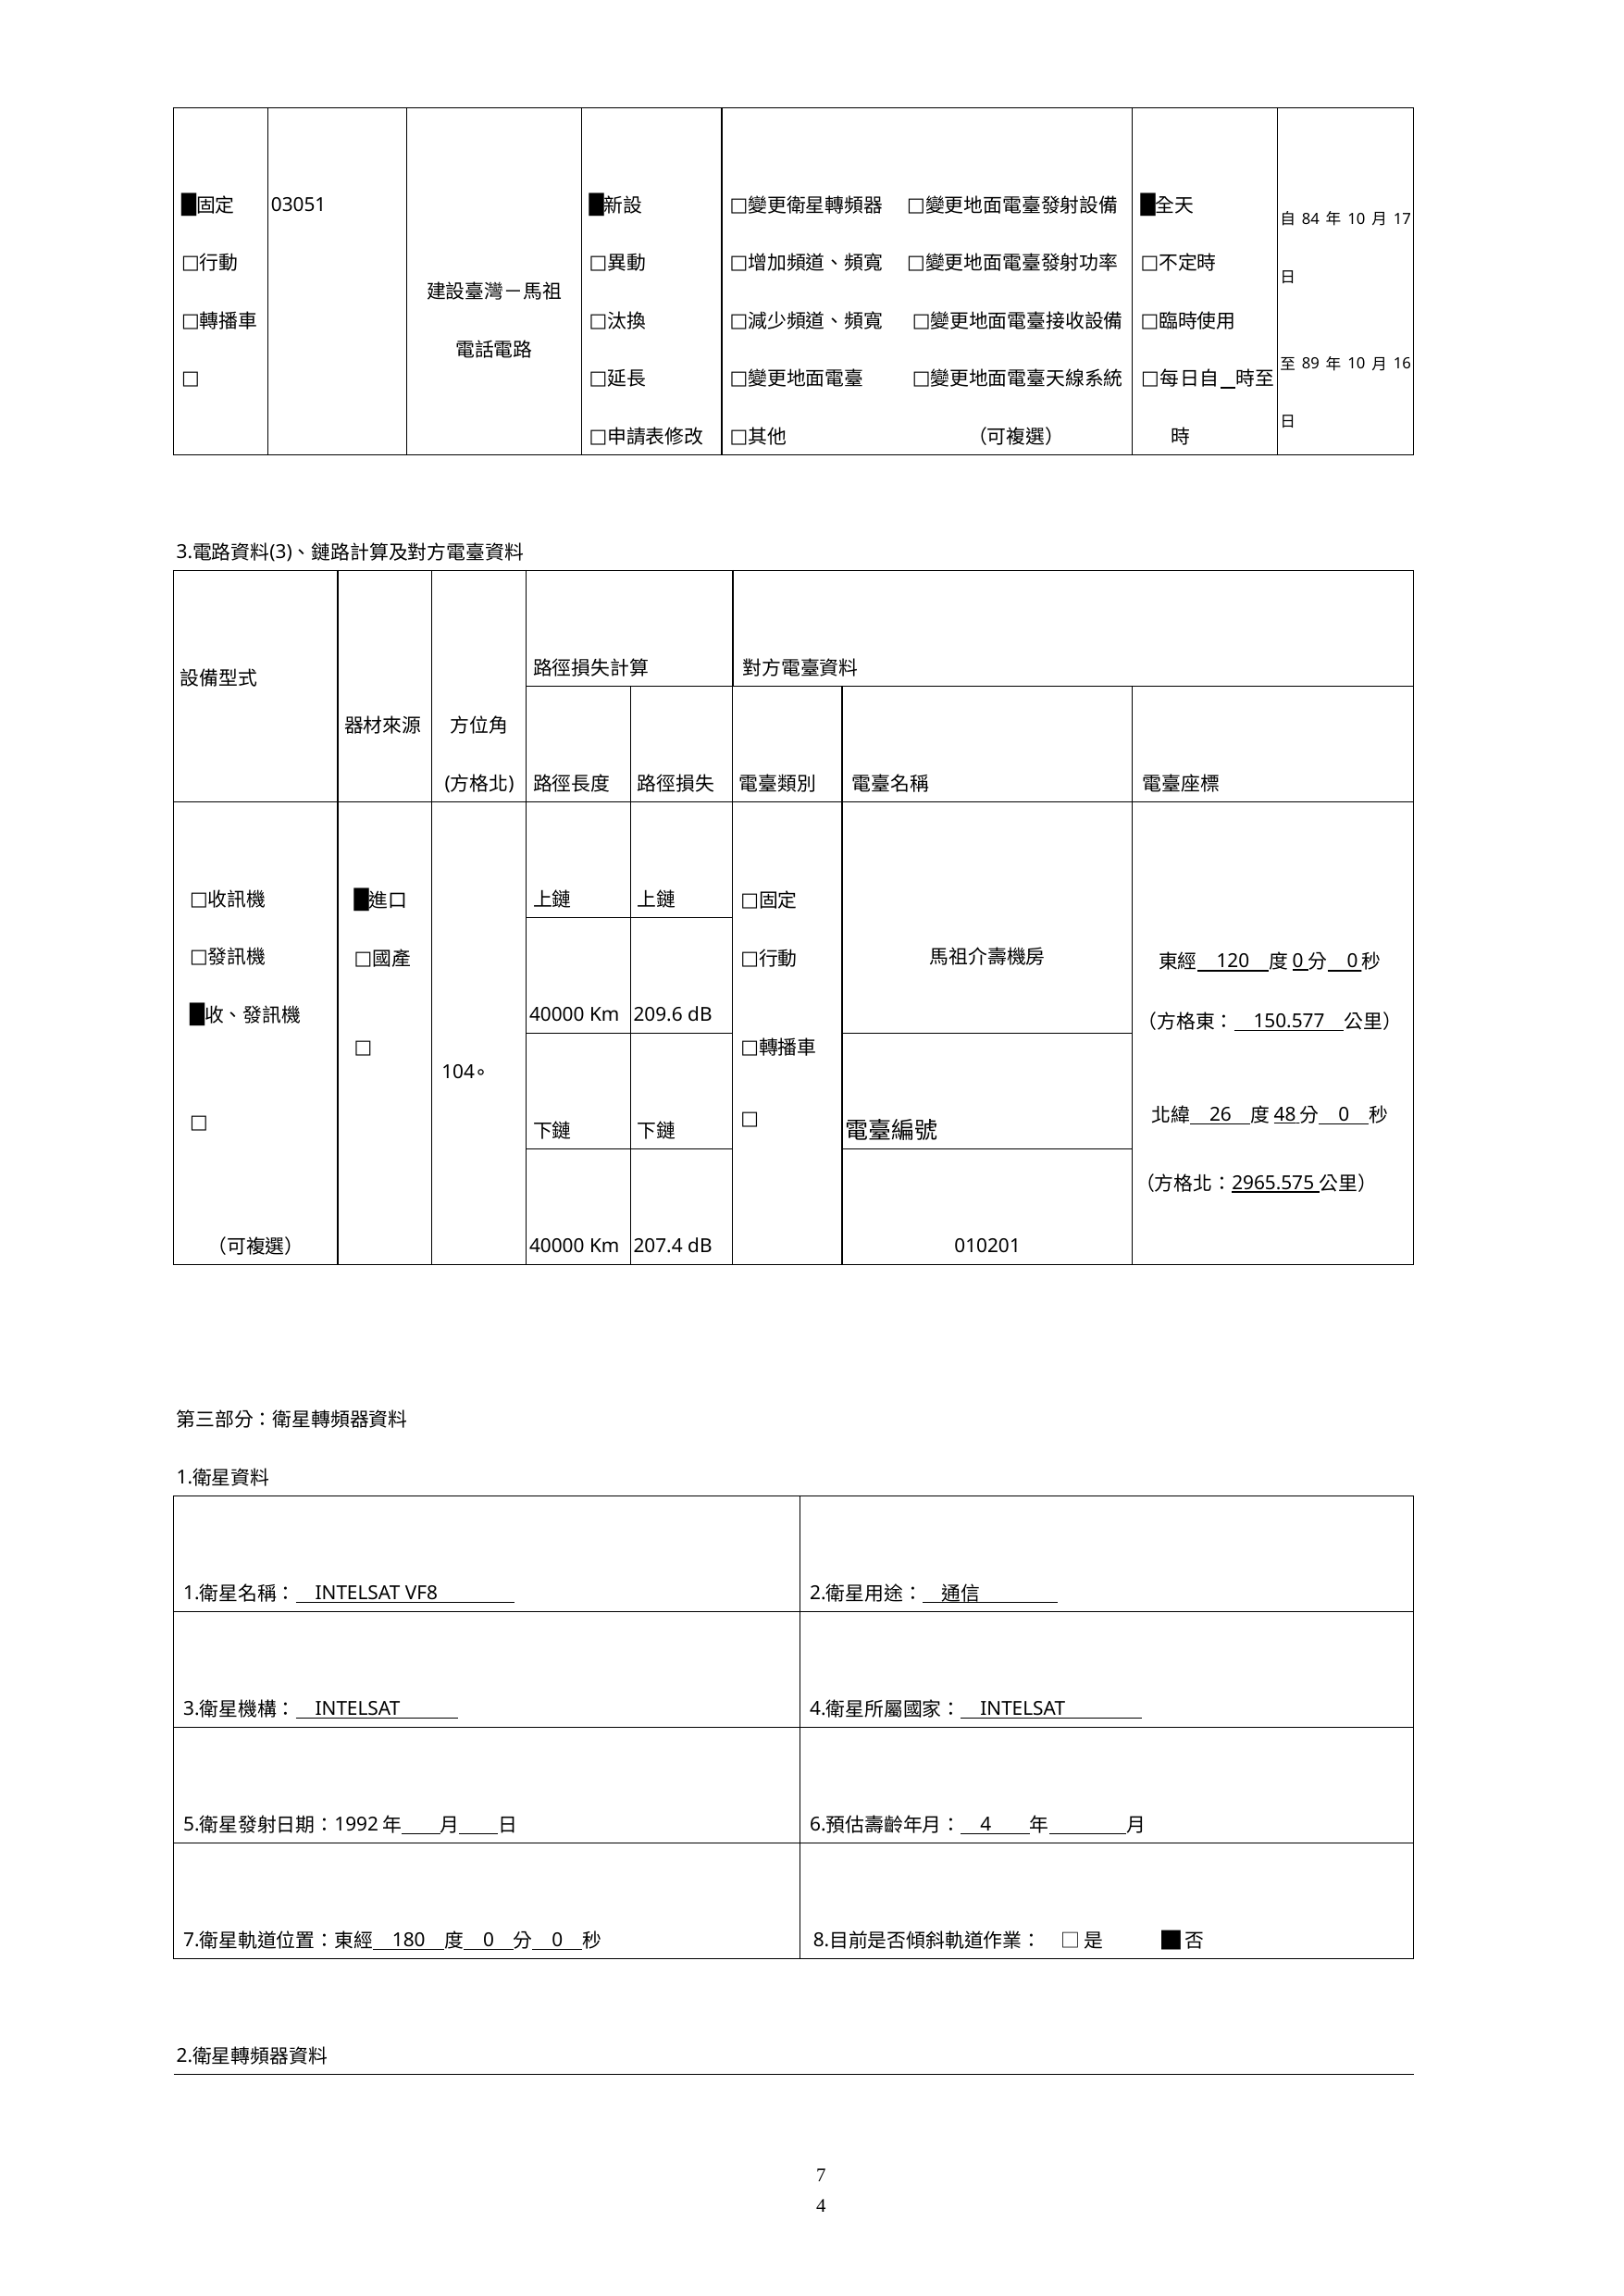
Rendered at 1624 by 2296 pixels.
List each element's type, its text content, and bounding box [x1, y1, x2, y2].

table_cell 建設臺灣－馬祖 電話電路 [407, 108, 581, 454]
table_cell [1414, 686, 1460, 801]
table_cell [1414, 801, 1460, 917]
table_cell □變更衛星轉頻器 □增加頻道、頻寬 □減少頻道、頻寬 □變更地面電臺 □其他 [723, 108, 899, 454]
table_cell 2.衛星用途： 通信 [800, 1496, 1413, 1611]
table_cell 東經 120 度 0 分 0秒 （方格東： 150.577 公里） 北緯 26 度48分 0 秒 （方格北：2965.575 公里） [1133, 802, 1413, 1264]
table_cell 上鏈 [527, 802, 630, 917]
table_cell █進口 □國產 □ [339, 802, 431, 1264]
table_cell 下鏈 [631, 1034, 732, 1148]
table_cell [1414, 1611, 1460, 1727]
table_cell 5.衛星發射日期：1992年 月 日 [174, 1728, 800, 1843]
table_cell 電臺類別 [733, 687, 841, 801]
table_cell 2.衛星轉頻器資料 [174, 1959, 1414, 2074]
table_cell [1414, 570, 1460, 686]
table_cell [1414, 454, 1460, 570]
table_cell 6.預估壽齡年月： 4 年 月 [800, 1728, 1413, 1843]
table_cell [1414, 1264, 1460, 1496]
table_cell █固定 □行動 □轉播車 □ [174, 108, 267, 454]
table_cell □固定 □行動 □轉播車 □ [733, 802, 841, 1264]
table_cell 方位角 (方格北) [432, 571, 526, 801]
table_cell 上鏈 [631, 802, 732, 917]
table_cell 路徑損失 [631, 687, 732, 801]
table_cell [1414, 1843, 1460, 1958]
table_cell 40000 Km [527, 918, 630, 1033]
table_cell [1414, 1148, 1460, 1264]
table_cell 209.6 dB [631, 918, 732, 1033]
table_cell 下鏈 [527, 1034, 630, 1148]
table_cell 3.電路資料(3)、鏈路計算及對方電臺資料 [174, 455, 1414, 570]
table_cell □收訊機 □發訊機 █收、發訊機 □ （可複選） [174, 802, 337, 1264]
table_cell 電臺名稱 [843, 687, 1132, 801]
table_cell 對方電臺資料 [734, 571, 1413, 686]
table_cell 010201 [843, 1149, 1132, 1264]
table_cell 設備型式 [174, 571, 337, 801]
table_cell 自84年10月17日 至89年10月16日 [1278, 108, 1413, 454]
table_cell 電臺編號 [843, 1034, 1132, 1148]
table_cell █全天 □不定時 □臨時使用 □每日自 時至 時 [1133, 108, 1277, 454]
table_cell 03051 [268, 108, 406, 454]
table_cell [1414, 107, 1460, 454]
table_cell 第三部分：衛星轉頻器資料 1.衛星資料 [174, 1265, 1414, 1496]
table_cell 路徑損失計算 [527, 571, 732, 686]
table_cell 路徑長度 [527, 687, 630, 801]
table_cell [1414, 1496, 1460, 1611]
table_cell 馬祖介壽機房 [843, 802, 1132, 1033]
table_cell █新設 □異動 □汰換 □延長 □申請表修改 [582, 108, 721, 454]
table_cell 8.目前是否傾斜軌道作業： □ 是 █ 否 [800, 1843, 1413, 1958]
table_cell 1.衛星名稱： INTELSAT VF8 [174, 1496, 800, 1611]
table_cell □變更地面電臺發射設備 □變更地面電臺發射功率 □變更地面電臺接收設備 □變更地面電臺天線系統 （可複選） [899, 108, 1132, 454]
table_cell [1414, 1033, 1460, 1148]
table_cell 7.衛星軌道位置：東經 180 度 0 分 0 秒 [174, 1843, 800, 1958]
table_cell 器材來源 [339, 571, 431, 801]
table_cell 4.衛星所屬國家： INTELSAT [800, 1612, 1413, 1727]
table_cell 電臺座標 [1133, 687, 1413, 801]
table_cell [1414, 1727, 1460, 1843]
table_cell 40000 Km [527, 1149, 630, 1264]
table_cell [1414, 917, 1460, 1033]
table_cell 104∘ [432, 802, 526, 1264]
table_cell [1414, 1958, 1460, 2074]
table_cell 3.衛星機構： INTELSAT [174, 1612, 800, 1727]
table_cell 207.4 dB [631, 1149, 732, 1264]
